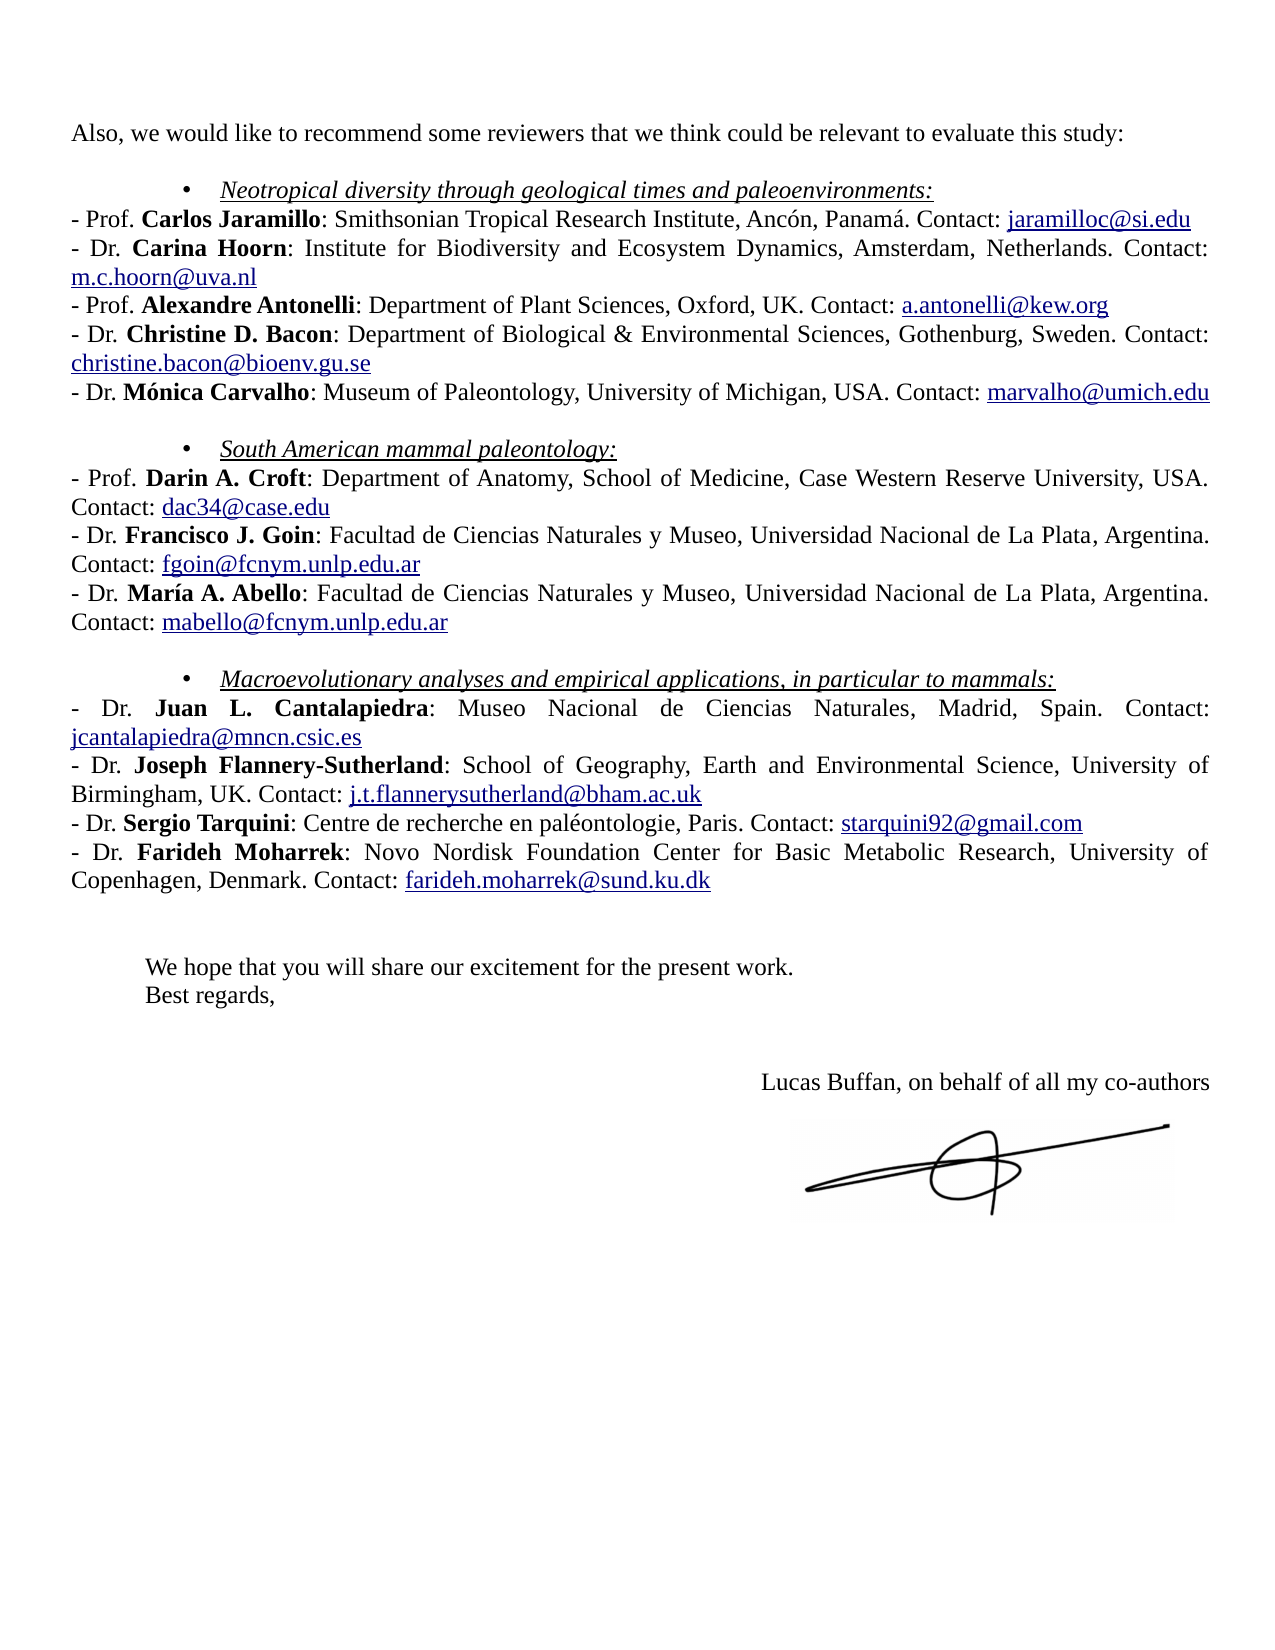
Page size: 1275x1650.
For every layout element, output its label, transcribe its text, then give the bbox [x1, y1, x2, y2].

text - Dr. Juan L. Cantalapiedra: Museo Nacional de Ciencias Naturales, Madrid, Spain. Contact: jcantalapiedra@mncn.csic.es [71, 693, 1210, 751]
text - Dr. Francisco J. Goin: Facultad de Ciencias Naturales y Museo, Universidad Nacional de La Plata, Argentina. Contact: fgoin@fcnym.unlp.edu.ar [71, 521, 1210, 578]
text We hope that you will share our excitement for the present work. [71, 952, 1210, 981]
picture [789, 1119, 1176, 1223]
list South American mammal paleontology: [182, 434, 1157, 463]
text Best regards, [71, 981, 1210, 1009]
text - Dr. María A. Abello: Facultad de Ciencias Naturales y Museo, Universidad Nacional de La Plata, Argentina. Contact: mabello@fcnym.unlp.edu.ar [71, 578, 1210, 636]
text Lucas Buffan, on behalf of all my co-authors [71, 1067, 1210, 1096]
text - Dr. Farideh Moharrek: Novo Nordisk Foundation Center for Basic Metabolic Research, University of Copenhagen, Denmark. Contact: farideh.moharrek@sund.ku.dk [71, 837, 1210, 894]
text - Dr. Christine D. Bacon: Department of Biological & Environmental Sciences, Gothenburg, Sweden. Contact: christine.bacon@bioenv.gu.se [71, 319, 1210, 377]
text Also, we would like to recommend some reviewers that we think could be relevant to evaluate this study: [71, 118, 1210, 147]
text - Prof. Alexandre Antonelli: Department of Plant Sciences, Oxford, UK. Contact: a.antonelli@kew.org [71, 291, 1210, 319]
text - Dr. Sergio Tarquini: Centre de recherche en paléontologie, Paris. Contact: starquini92@gmail.com [71, 808, 1210, 837]
text - Dr. Joseph Flannery-Sutherland: School of Geography, Earth and Environmental Science, University of Birmingham, UK. Contact: j.t.flannerysutherland@bham.ac.uk [71, 751, 1210, 808]
list Macroevolutionary analyses and empirical applications, in particular to mammals: [182, 664, 1157, 693]
text - Prof. Carlos Jaramillo: Smithsonian Tropical Research Institute, Ancón, Panamá. Contact: jaramilloc@si.edu [71, 204, 1210, 233]
text - Dr. Mónica Carvalho: Museum of Paleontology, University of Michigan, USA. Contact: marvalho@umich.edu [71, 377, 1210, 406]
list Neotropical diversity through geological times and paleoenvironments: [182, 176, 1157, 204]
text - Prof. Darin A. Croft: Department of Anatomy, School of Medicine, Case Western Reserve University, USA. Contact: dac34@case.edu [71, 463, 1210, 521]
text - Dr. Carina Hoorn: Institute for Biodiversity and Ecosystem Dynamics, Amsterdam, Netherlands. Contact: m.c.hoorn@uva.nl [71, 233, 1210, 291]
